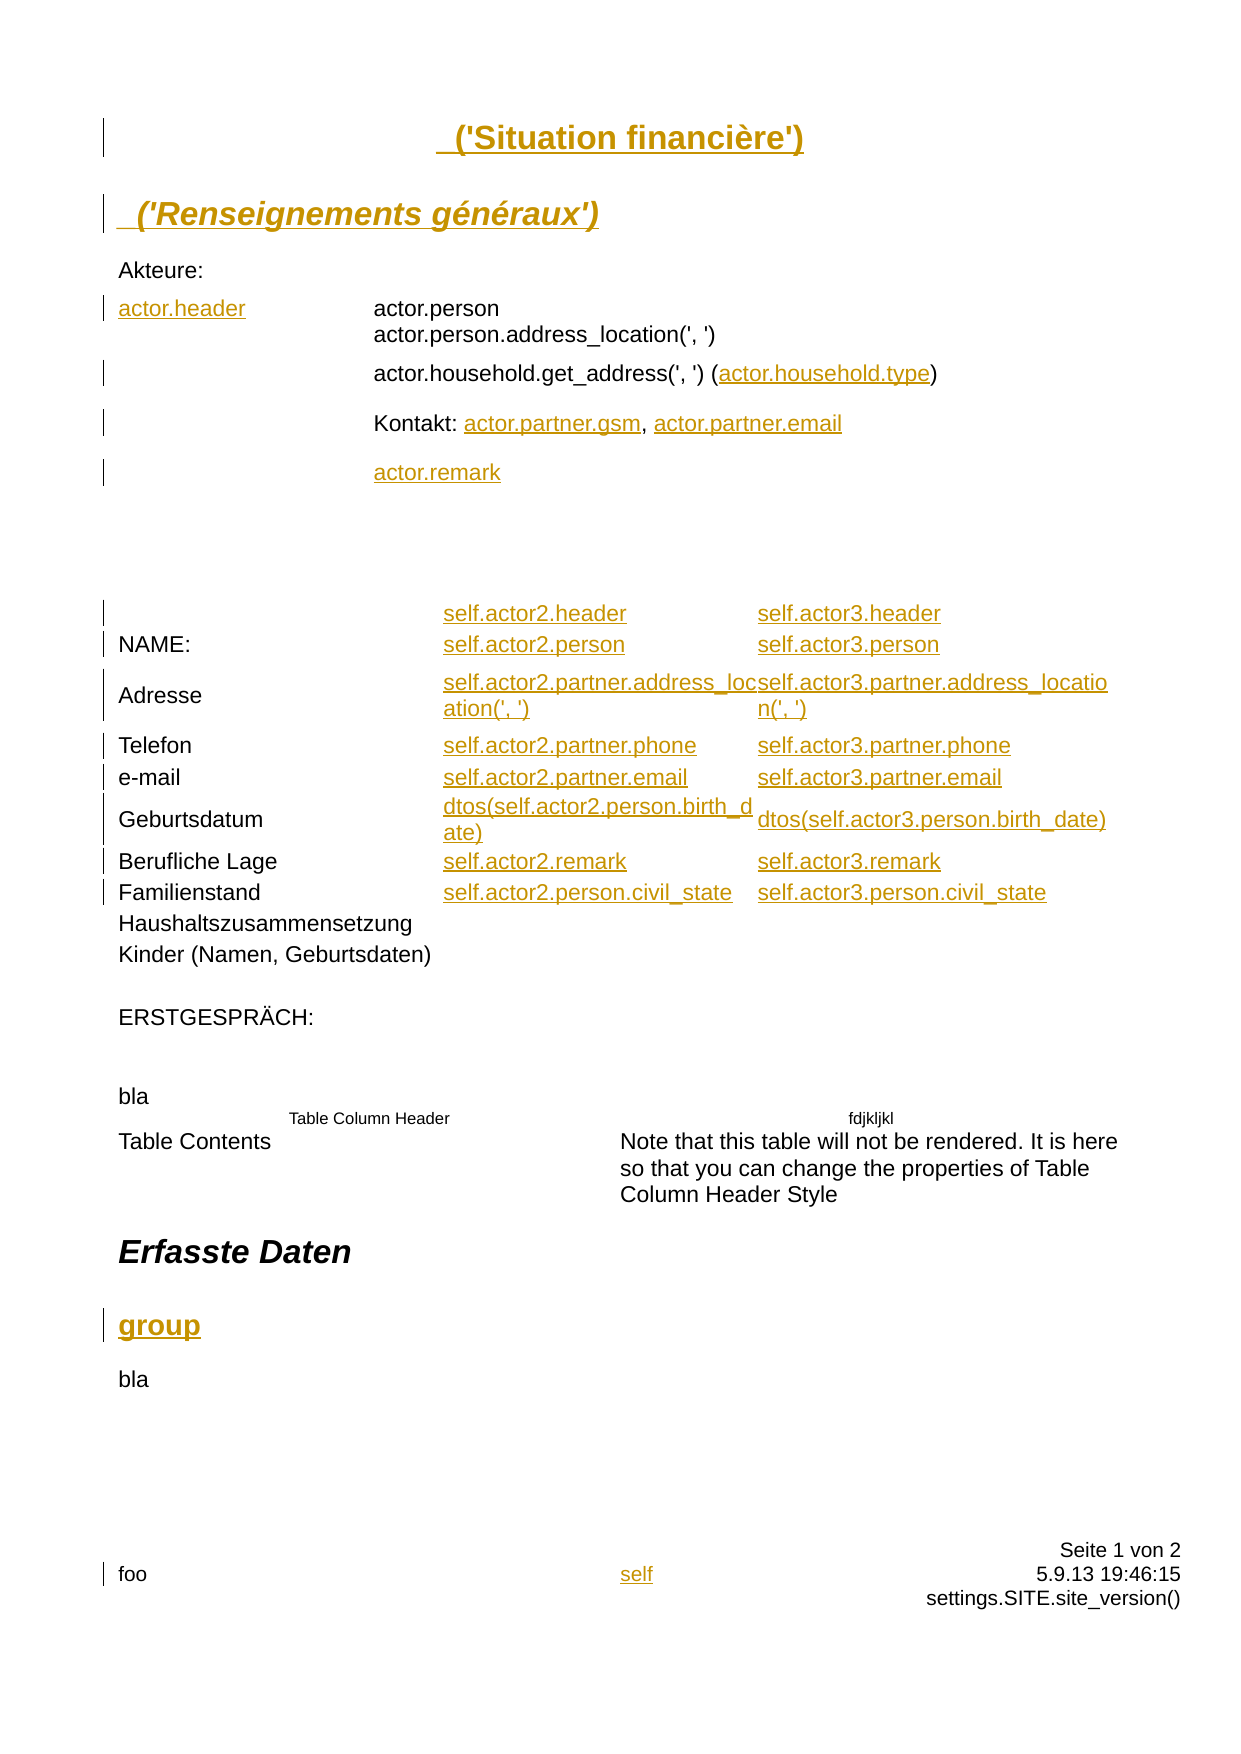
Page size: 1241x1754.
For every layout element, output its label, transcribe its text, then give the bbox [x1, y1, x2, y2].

table_cell [443, 939, 757, 970]
table_cell Berufliche Lage [118, 845, 443, 877]
table_header actor.header [118, 295, 373, 497]
table_cell ERSTGESPRÄCH: [118, 1002, 443, 1033]
table_header fdjkljkl [620, 1109, 1122, 1128]
table_cell Note that this table will not be rendered. It is here so that you can change the properties of Table Column Header Style [620, 1128, 1122, 1207]
table_cell self.actor3.person.civil_state [757, 877, 1120, 908]
text Akteure: [118, 257, 1122, 283]
table_cell Haushaltszusammensetzung [118, 908, 443, 939]
subtitle Erfasste Daten [118, 1232, 1122, 1271]
table_cell dtos(self.actor2.person.birth_date) [443, 793, 757, 845]
table_cell self.actor3.remark [757, 845, 1120, 877]
table_cell self.actor2.remark [443, 845, 757, 877]
text bla [118, 1366, 1122, 1392]
subtitle _('Situation financière') [118, 118, 1122, 157]
table_cell self.actor3.partner.address_location(', ') [757, 660, 1120, 730]
table_cell Kinder (Namen, Geburtsdaten) [118, 939, 443, 970]
table_cell [757, 908, 1120, 939]
table_cell self.actor2.person [443, 629, 757, 660]
table_cell [757, 970, 1120, 1002]
table_cell Table Contents [118, 1128, 620, 1207]
subtitle group [118, 1308, 1122, 1342]
table_cell self.actor2.person.civil_state [443, 877, 757, 908]
table_header [118, 597, 443, 628]
table_cell self.actor2.partner.address_loc [443, 660, 757, 691]
table_cell self.actor3.person [757, 629, 1120, 660]
table_cell Adresse [118, 660, 443, 730]
subtitle _('Renseignements généraux') [118, 194, 1122, 233]
table_cell ation(', ') [443, 693, 757, 730]
table_cell self.actor3.partner.email [757, 761, 1120, 793]
table_header self.actor2.header [443, 597, 757, 628]
table_cell [443, 970, 757, 1002]
table_cell [443, 1002, 757, 1033]
table_cell Familienstand [118, 877, 443, 908]
table_header self.actor3.header [757, 597, 1120, 628]
table_cell e-mail [118, 761, 443, 793]
table_cell [757, 1002, 1120, 1033]
table_cell NAME: [118, 629, 443, 660]
table_cell self.actor2.partner.email [443, 761, 757, 793]
table_cell Geburtsdatum [118, 793, 443, 845]
table_cell [443, 908, 757, 939]
table_cell [118, 970, 443, 1002]
text bla [118, 1083, 1122, 1109]
table_cell dtos(self.actor3.person.birth_date) [757, 793, 1120, 845]
table_cell Telefon [118, 730, 443, 761]
table_cell self.actor2.partner.phone [443, 730, 757, 761]
table_header actor.person actor.person.address_location(', ') actor.household.get_address(', ') (actor.household.type) Kontakt: actor.partner.gsm, actor.partner.email actor.remark [373, 295, 1122, 497]
table_header Table Column Header [118, 1109, 620, 1128]
table_cell self.actor3.partner.phone [757, 730, 1120, 761]
table_cell [757, 939, 1120, 970]
